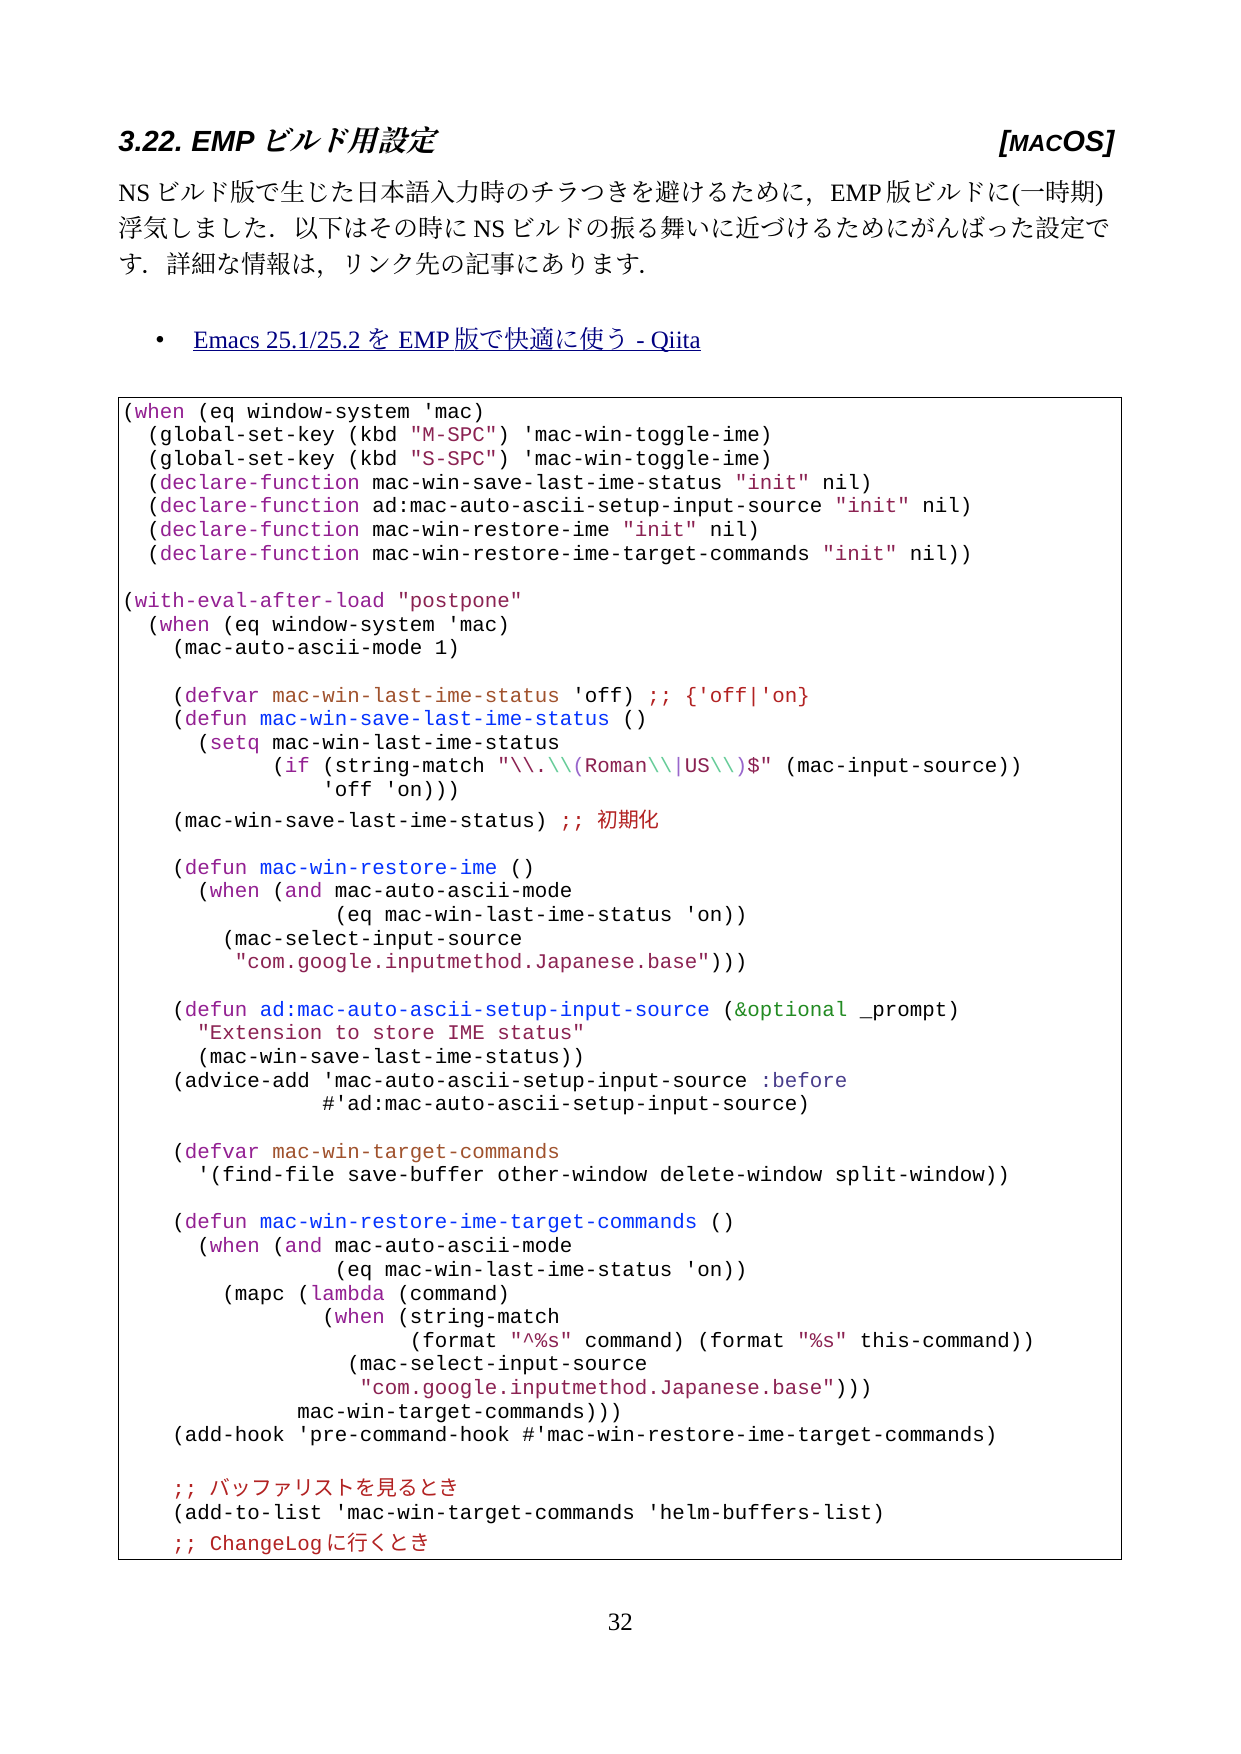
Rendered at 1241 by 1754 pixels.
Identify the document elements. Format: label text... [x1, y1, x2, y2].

text (declare-function ad:mac-auto-ascii-setup-input-source "init" nil) [119, 491, 1121, 515]
text "Extension to store IME status" [119, 1018, 1121, 1042]
text "com.google.inputmethod.Japanese.base"))) [119, 947, 1121, 971]
text (mac-win-save-last-ime-status)) [119, 1042, 1121, 1066]
text mac-win-target-commands))) [119, 1397, 1121, 1420]
text (defvar mac-win-last-ime-status 'off) ;; {'off|'on} [119, 681, 1121, 704]
text (format "^%s" command) (format "%s" this-command)) [119, 1326, 1121, 1349]
text (when (string-match [119, 1302, 1121, 1326]
text #'ad:mac-auto-ascii-setup-input-source) [119, 1089, 1121, 1113]
text (when (eq window-system 'mac) [119, 398, 1121, 421]
text '(find-file save-buffer other-window delete-window split-window)) [119, 1160, 1121, 1184]
text (when (and mac-auto-ascii-mode [119, 1231, 1121, 1255]
text (eq mac-win-last-ime-status 'on)) [119, 900, 1121, 924]
text (mac-win-save-last-ime-status) ;; 初期化 [119, 799, 1121, 829]
text (global-set-key (kbd "M-SPC") 'mac-win-toggle-ime) [119, 421, 1121, 444]
text (advice-add 'mac-auto-ascii-setup-input-source :before [119, 1066, 1121, 1089]
text (eq mac-win-last-ime-status 'on)) [119, 1255, 1121, 1278]
text (defun mac-win-restore-ime-target-commands () [119, 1208, 1121, 1231]
text (when (and mac-auto-ascii-mode [119, 877, 1121, 900]
text (if (string-match "\\.\\(Roman\\|US\\)$" (mac-input-source)) [119, 752, 1121, 775]
text (global-set-key (kbd "S-SPC") 'mac-win-toggle-ime) [119, 444, 1121, 468]
text (defun mac-win-save-last-ime-status () [119, 704, 1121, 728]
subtitle EMPビルド用設定 [macOS] [118, 118, 1122, 160]
list Emacs 25.1/25.2 を EMP版で快適に使う - Qiita [156, 322, 1122, 384]
text (mac-select-input-source [119, 924, 1121, 947]
text (mac-auto-ascii-mode 1) [119, 633, 1121, 657]
text (defun mac-win-restore-ime () [119, 853, 1121, 877]
text "com.google.inputmethod.Japanese.base"))) [119, 1373, 1121, 1397]
text (defun ad:mac-auto-ascii-setup-input-source (&optional _prompt) [119, 995, 1121, 1018]
text (declare-function mac-win-restore-ime-target-commands "init" nil)) [119, 539, 1121, 562]
text (mapc (lambda (command) [119, 1278, 1121, 1302]
text ;; バッファリストを見るとき [119, 1468, 1121, 1498]
text NSビルド版で生じた日本語入力時のチラつきを避けるために，EMP版ビルドに(一時期)浮気しました．以下はその時にNSビルドの振る舞いに近づけるためにがんばった設定です．詳細な情報は，リンク先の記事にあります． [118, 172, 1122, 309]
text (with-eval-after-load "postpone" [119, 586, 1121, 610]
text 'off 'on))) [119, 775, 1121, 799]
text (declare-function mac-win-restore-ime "init" nil) [119, 515, 1121, 539]
text (setq mac-win-last-ime-status [119, 728, 1121, 752]
text (add-to-list 'mac-win-target-commands 'helm-buffers-list) [119, 1498, 1121, 1522]
text (declare-function mac-win-save-last-ime-status "init" nil) [119, 468, 1121, 491]
text (mac-select-input-source [119, 1349, 1121, 1373]
text (when (eq window-system 'mac) [119, 610, 1121, 633]
text (add-hook 'pre-command-hook #'mac-win-restore-ime-target-commands) [119, 1420, 1121, 1444]
text (defvar mac-win-target-commands [119, 1137, 1121, 1160]
text ;; ChangeLogに行くとき [119, 1522, 1121, 1559]
